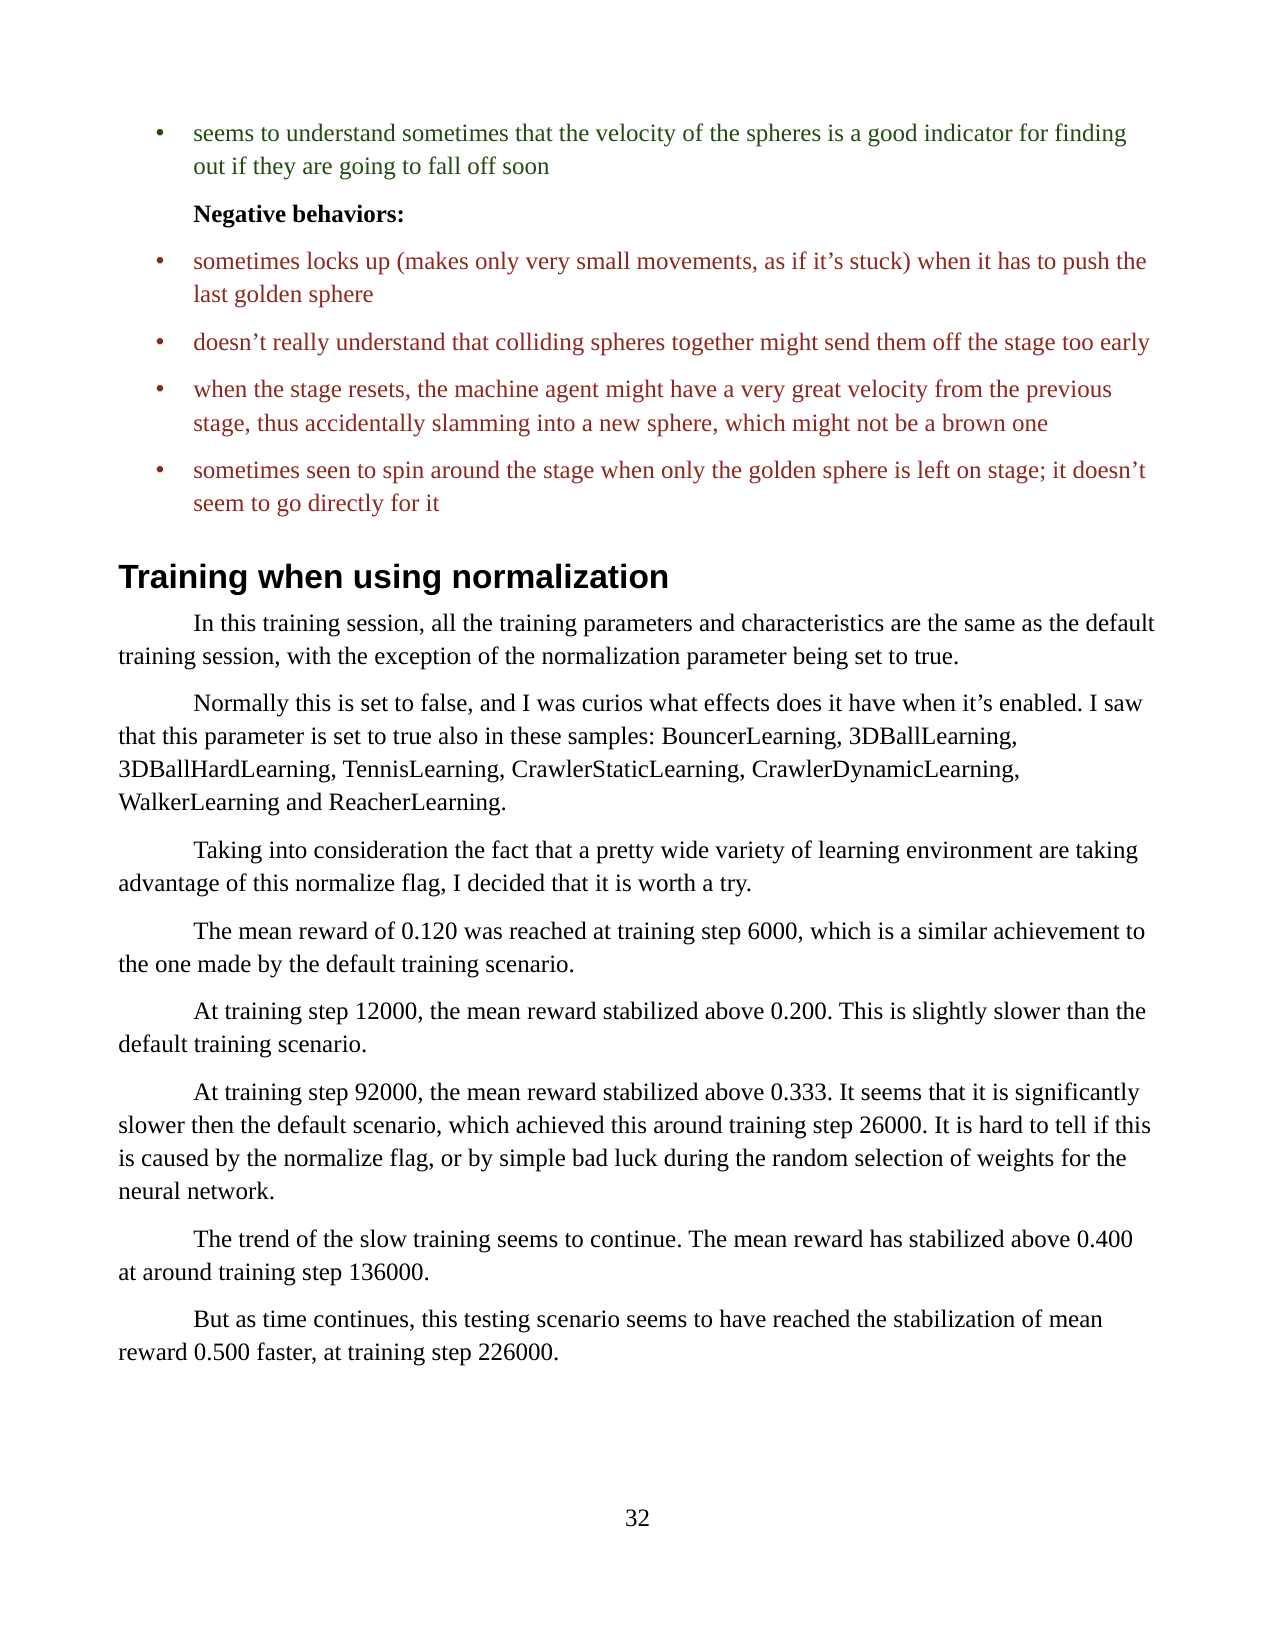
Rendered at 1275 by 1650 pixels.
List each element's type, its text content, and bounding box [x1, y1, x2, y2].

list doesn’t really understand that colliding spheres together might send them off the stage too early [156, 327, 1157, 356]
text Taking into consideration the fact that a pretty wide variety of learning environment are taking advantage of this normalize flag, I decided that it is worth a try. [118, 835, 1157, 897]
list sometimes locks up (makes only very small movements, as if it’s stuck) when it has to push the last golden sphere [156, 246, 1157, 308]
text The trend of the slow training seems to continue. The mean reward has stabilized above 0.400 at around training step 136000. [118, 1224, 1157, 1285]
text Normally this is set to false, and I was curios what effects does it have when it’s enabled. I saw that this parameter is set to true also in these samples: BouncerLearning, 3DBallLearning, 3DBallHardLearning, TennisLearning, CrawlerStaticLearning, CrawlerDynamicLearning, WalkerLearning and ReacherLearning. [118, 688, 1157, 816]
text At training step 12000, the mean reward stabilized above 0.200. This is slightly slower than the default training scenario. [118, 996, 1157, 1058]
text The mean reward of 0.120 was reached at training step 6000, which is a similar achievement to the one made by the default training scenario. [118, 916, 1157, 977]
text At training step 92000, the mean reward stabilized above 0.333. It seems that it is significantly slower then the default scenario, which achieved this around training step 26000. It is hard to tell if this is caused by the normalize flag, or by simple bad luck during the random selection of weights for the neural network. [118, 1077, 1157, 1205]
list Negative behaviors: [156, 199, 1157, 227]
text But as time continues, this testing scenario seems to have reached the stabilization of mean reward 0.500 faster, at training step 226000. [118, 1304, 1157, 1366]
list sometimes seen to spin around the stage when only the golden sphere is left on stage; it doesn’t seem to go directly for it [156, 455, 1157, 517]
list when the stage resets, the machine agent might have a very great velocity from the previous stage, thus accidentally slamming into a new sphere, which might not be a brown one [156, 374, 1157, 436]
list seems to understand sometimes that the velocity of the spheres is a good indicator for finding out if they are going to fall off soon [156, 118, 1157, 180]
subtitle Training when using normalization [118, 557, 1157, 595]
text In this training session, all the training parameters and characteristics are the same as the default training session, with the exception of the normalization parameter being set to true. [118, 608, 1157, 669]
